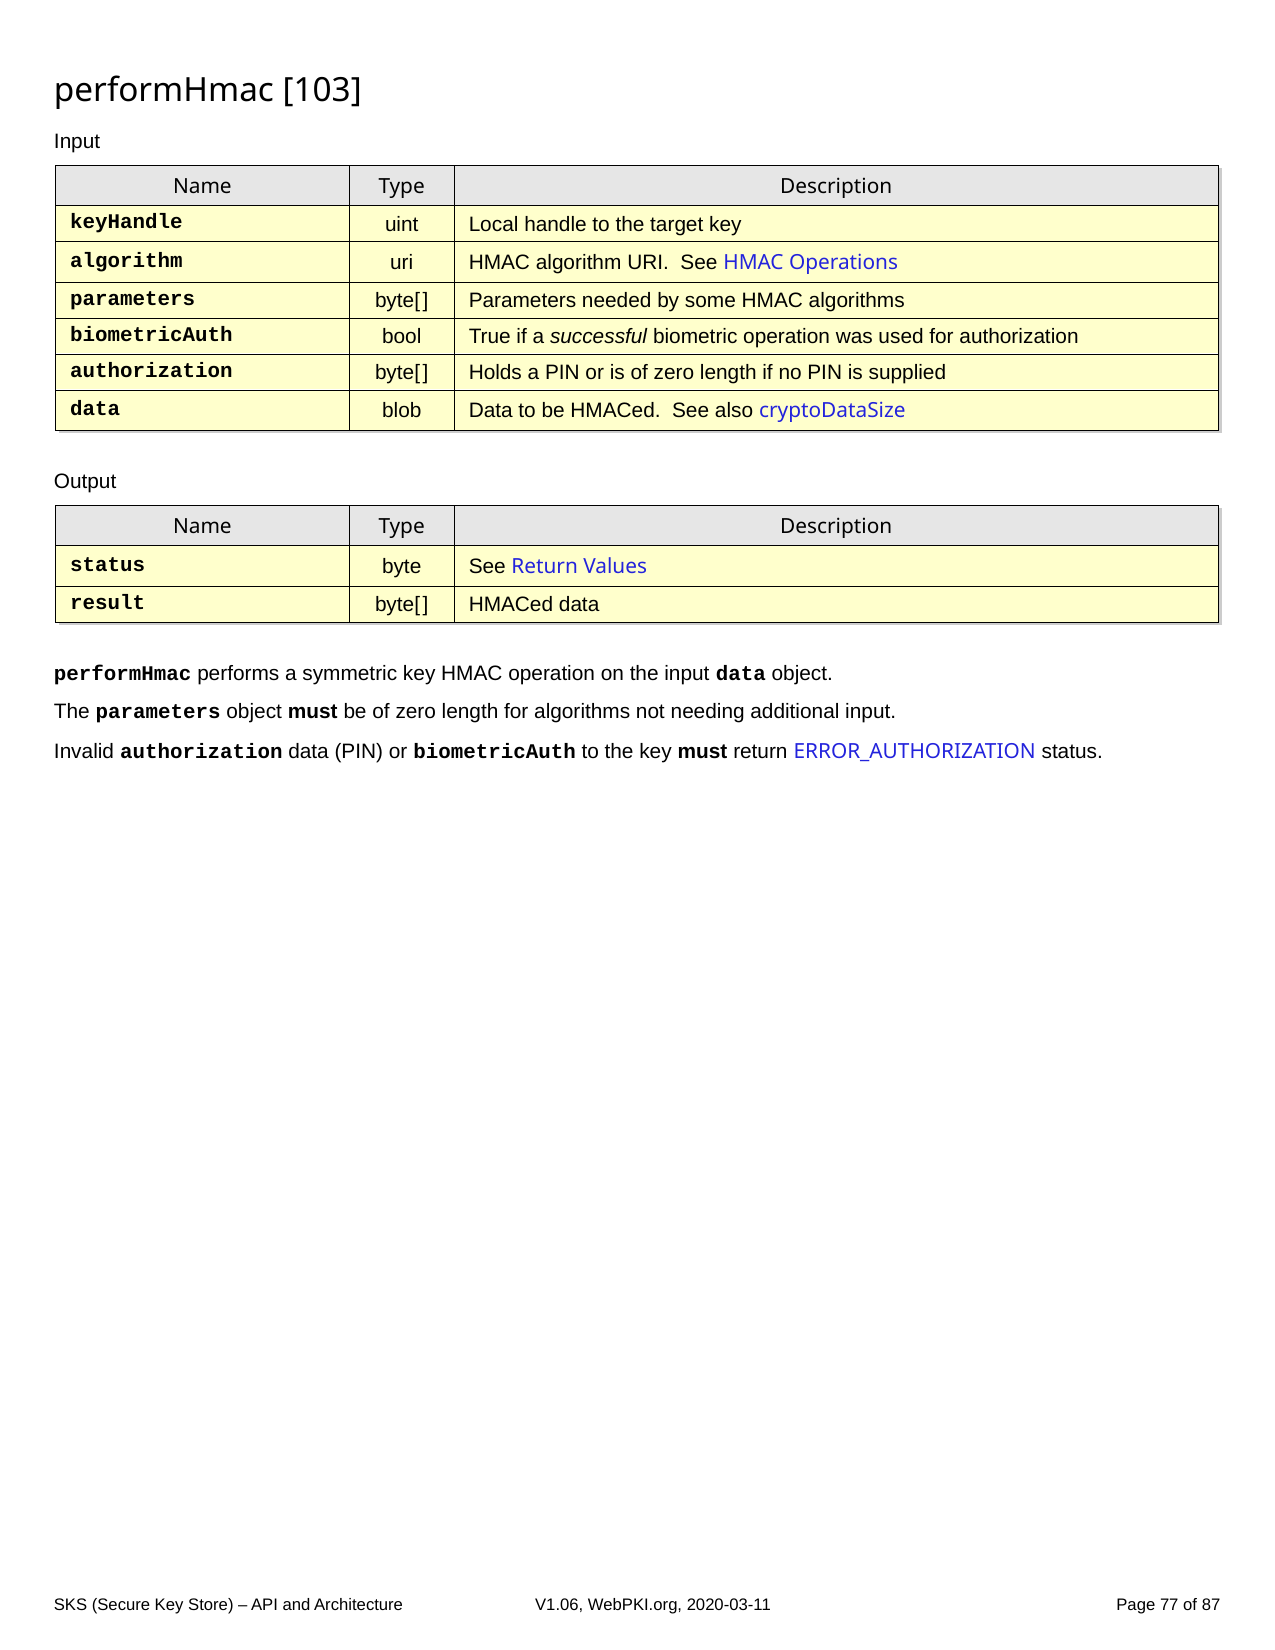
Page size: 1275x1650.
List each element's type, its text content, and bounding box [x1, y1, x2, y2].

table_cell HMACed data [455, 587, 1218, 622]
table_cell HMAC algorithm URI. See HMAC Operations ‎ [455, 242, 1218, 282]
table_header Name [56, 166, 349, 205]
table_cell parameters [56, 283, 349, 318]
table_cell result [56, 587, 349, 622]
text performHmac performs a symmetric key HMAC operation on the input data object. [54, 661, 1221, 687]
table_cell Parameters needed by some HMAC algorithms [455, 283, 1218, 318]
table_header Type [350, 166, 454, 205]
table_header Name [56, 506, 349, 545]
table_cell biometricAuth [56, 319, 349, 353]
table_cell byte [350, 546, 454, 586]
table_cell uri [350, 242, 454, 282]
table_cell blob [350, 391, 454, 430]
text The parameters object must be of zero length for algorithms not needing additional input. [54, 699, 1221, 724]
table_cell algorithm [56, 242, 349, 282]
table_cell byte⁮[ ] [350, 587, 454, 622]
table_cell Data to be HMACed. See also cryptoDataSize [455, 391, 1218, 430]
table_header Description [455, 506, 1218, 545]
table_cell bool [350, 319, 454, 353]
table_cell byte⁮[ ] [350, 283, 454, 318]
table_cell Local handle to the target key [455, 206, 1218, 241]
table_cell True if a successful biometric operation was used for authorization [455, 319, 1218, 353]
subtitle performHmac [103] [54, 66, 1221, 111]
table_cell authorization [56, 355, 349, 389]
table_cell keyHandle [56, 206, 349, 241]
table_header Type [350, 506, 454, 545]
table_cell data [56, 391, 349, 430]
text Output [54, 469, 1221, 493]
text Input [54, 129, 1221, 153]
table_cell status [56, 546, 349, 586]
table_cell See Return Values [455, 546, 1218, 586]
table_header Description [455, 166, 1218, 205]
table_cell byte⁮[ ] [350, 355, 454, 389]
table_cell Holds a PIN or is of zero length if no PIN is supplied [455, 355, 1218, 389]
table_cell uint [350, 206, 454, 241]
text Invalid authorization data (PIN) or biometricAuth to the key must return ERROR_AUTHORIZATION status. [54, 736, 1221, 765]
